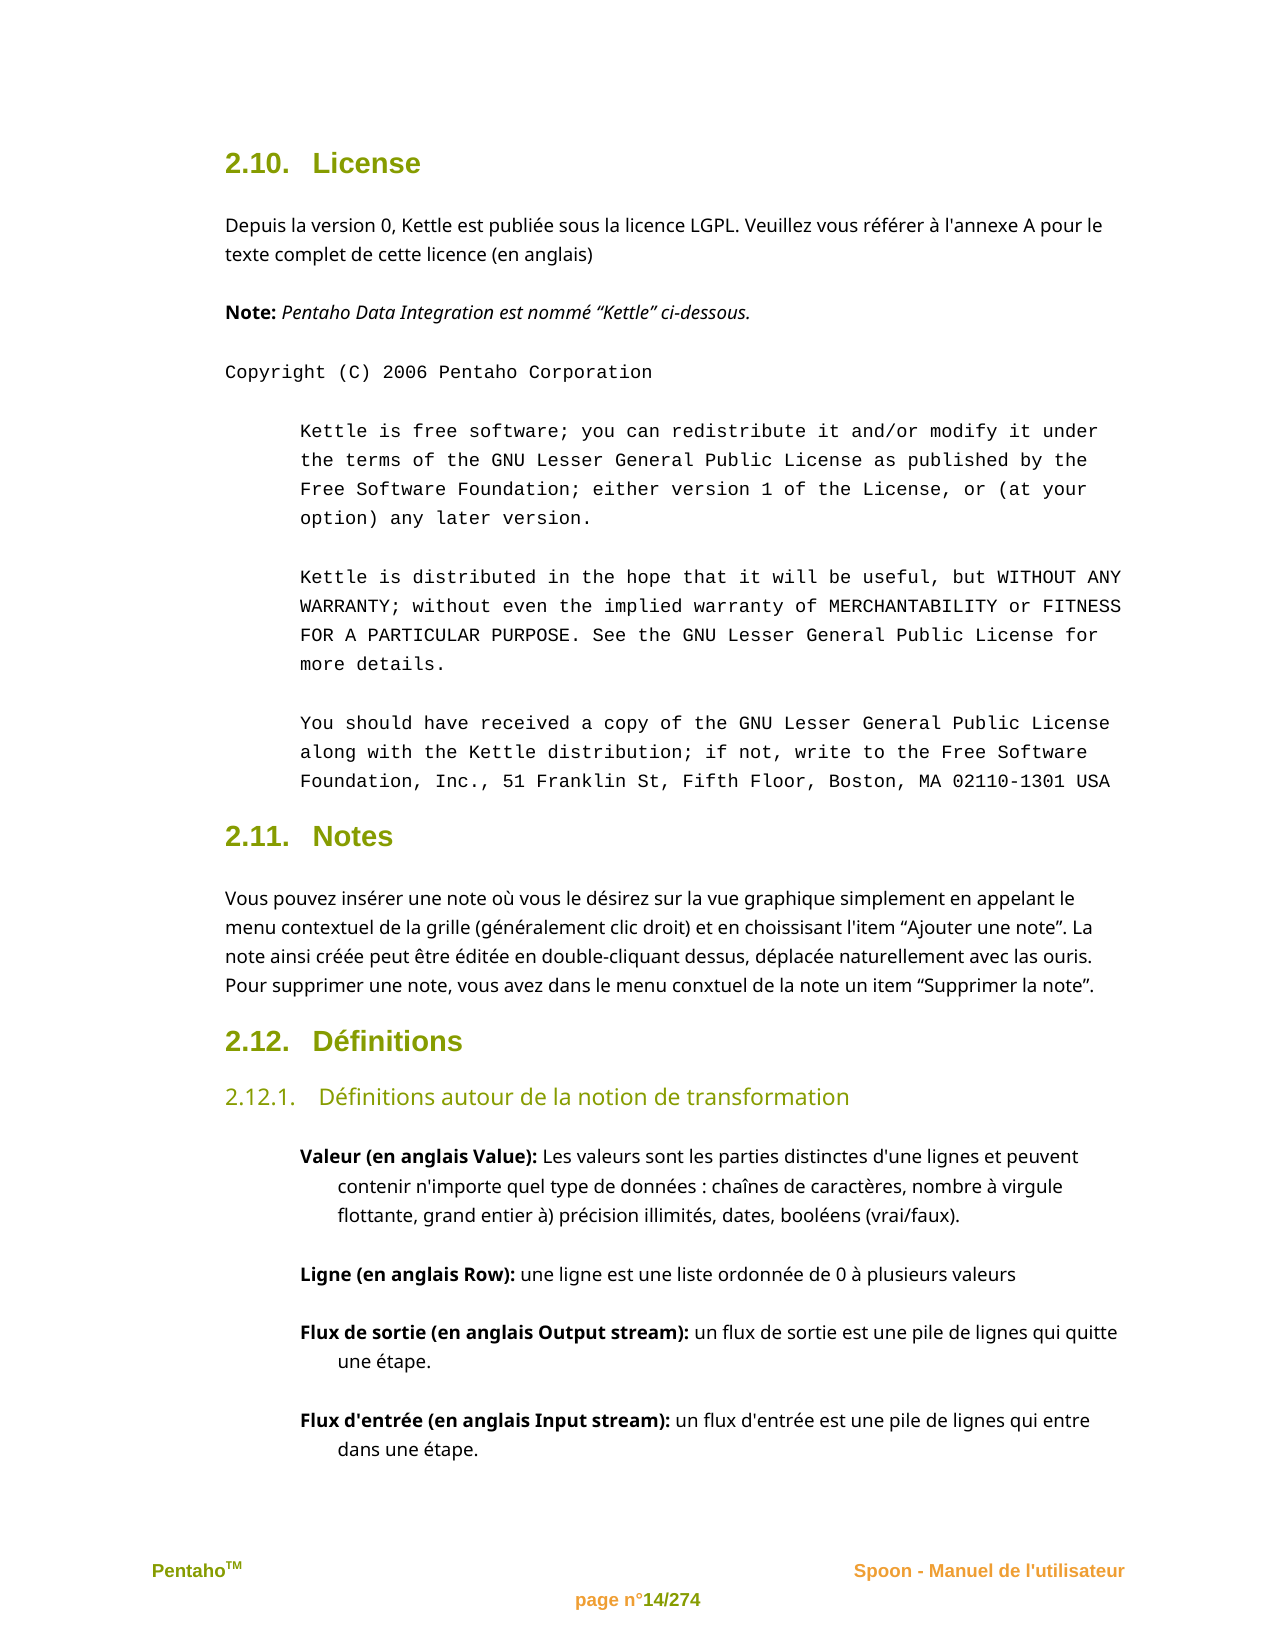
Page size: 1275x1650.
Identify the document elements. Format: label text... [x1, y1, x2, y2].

text Vous pouvez insérer une note où vous le désirez sur la vue graphique simplement en appelant le menu contextuel de la grille (généralement clic droit) et en choissisant l'item “Ajouter une note”. La note ainsi créée peut être éditée en double-cliquant dessus, déplacée naturellement avec las ouris. Pour supprimer une note, vous avez dans le menu conxtuel de la note un item “Supprimer la note”. [225, 882, 1125, 998]
subtitle Définitions autour de la notion de transformation [225, 1082, 1125, 1111]
text Kettle is free software; you can redistribute it and/or modify it under the terms of the GNU Lesser General Public License as published by the Free Software Foundation; either version 1 of the License, or (at your option) any later version. [300, 414, 1125, 530]
subtitle Définitions [225, 1028, 1125, 1057]
text Valeur (en anglais Value): Les valeurs sont les parties distinctes d'une lignes et peuvent contenir n'importe quel type de données : chaînes de caractères, nombre à virgule flottante, grand entier à) précision illimités, dates, booléens (vrai/faux). [300, 1141, 1125, 1228]
text You should have received a copy of the GNU Lesser General Public License along with the Kettle distribution; if not, write to the Free Software Foundation, Inc., 51 Franklin St, Fifth Floor, Boston, MA 02110-1301 USA [300, 706, 1125, 793]
text Copyright (C) 2006 Pentaho Corporation [225, 355, 1125, 384]
text Kettle is distributed in the hope that it will be useful, but WITHOUT ANY WARRANTY; without even the implied warranty of MERCHANTABILITY or FITNESS FOR A PARTICULAR PURPOSE. See the GNU Lesser General Public License for more details. [300, 560, 1125, 677]
text Note: Pentaho Data Integration est nommé “Kettle” ci-dessous. [225, 296, 1125, 326]
text Flux de sortie (en anglais Output stream): un flux de sortie est une pile de lignes qui quitte une étape. [300, 1316, 1125, 1374]
subtitle Notes [225, 823, 1125, 852]
text Ligne (en anglais Row): une ligne est une liste ordonnée de 0 à plusieurs valeurs [300, 1258, 1125, 1287]
subtitle License [225, 150, 1125, 179]
text Flux d'entrée (en anglais Input stream): un flux d'entrée est une pile de lignes qui entre dans une étape. [300, 1404, 1125, 1462]
text Depuis la version 0, Kettle est publiée sous la licence LGPL. Veuillez vous référer à l'annexe A pour le texte complet de cette licence (en anglais) [225, 209, 1125, 267]
